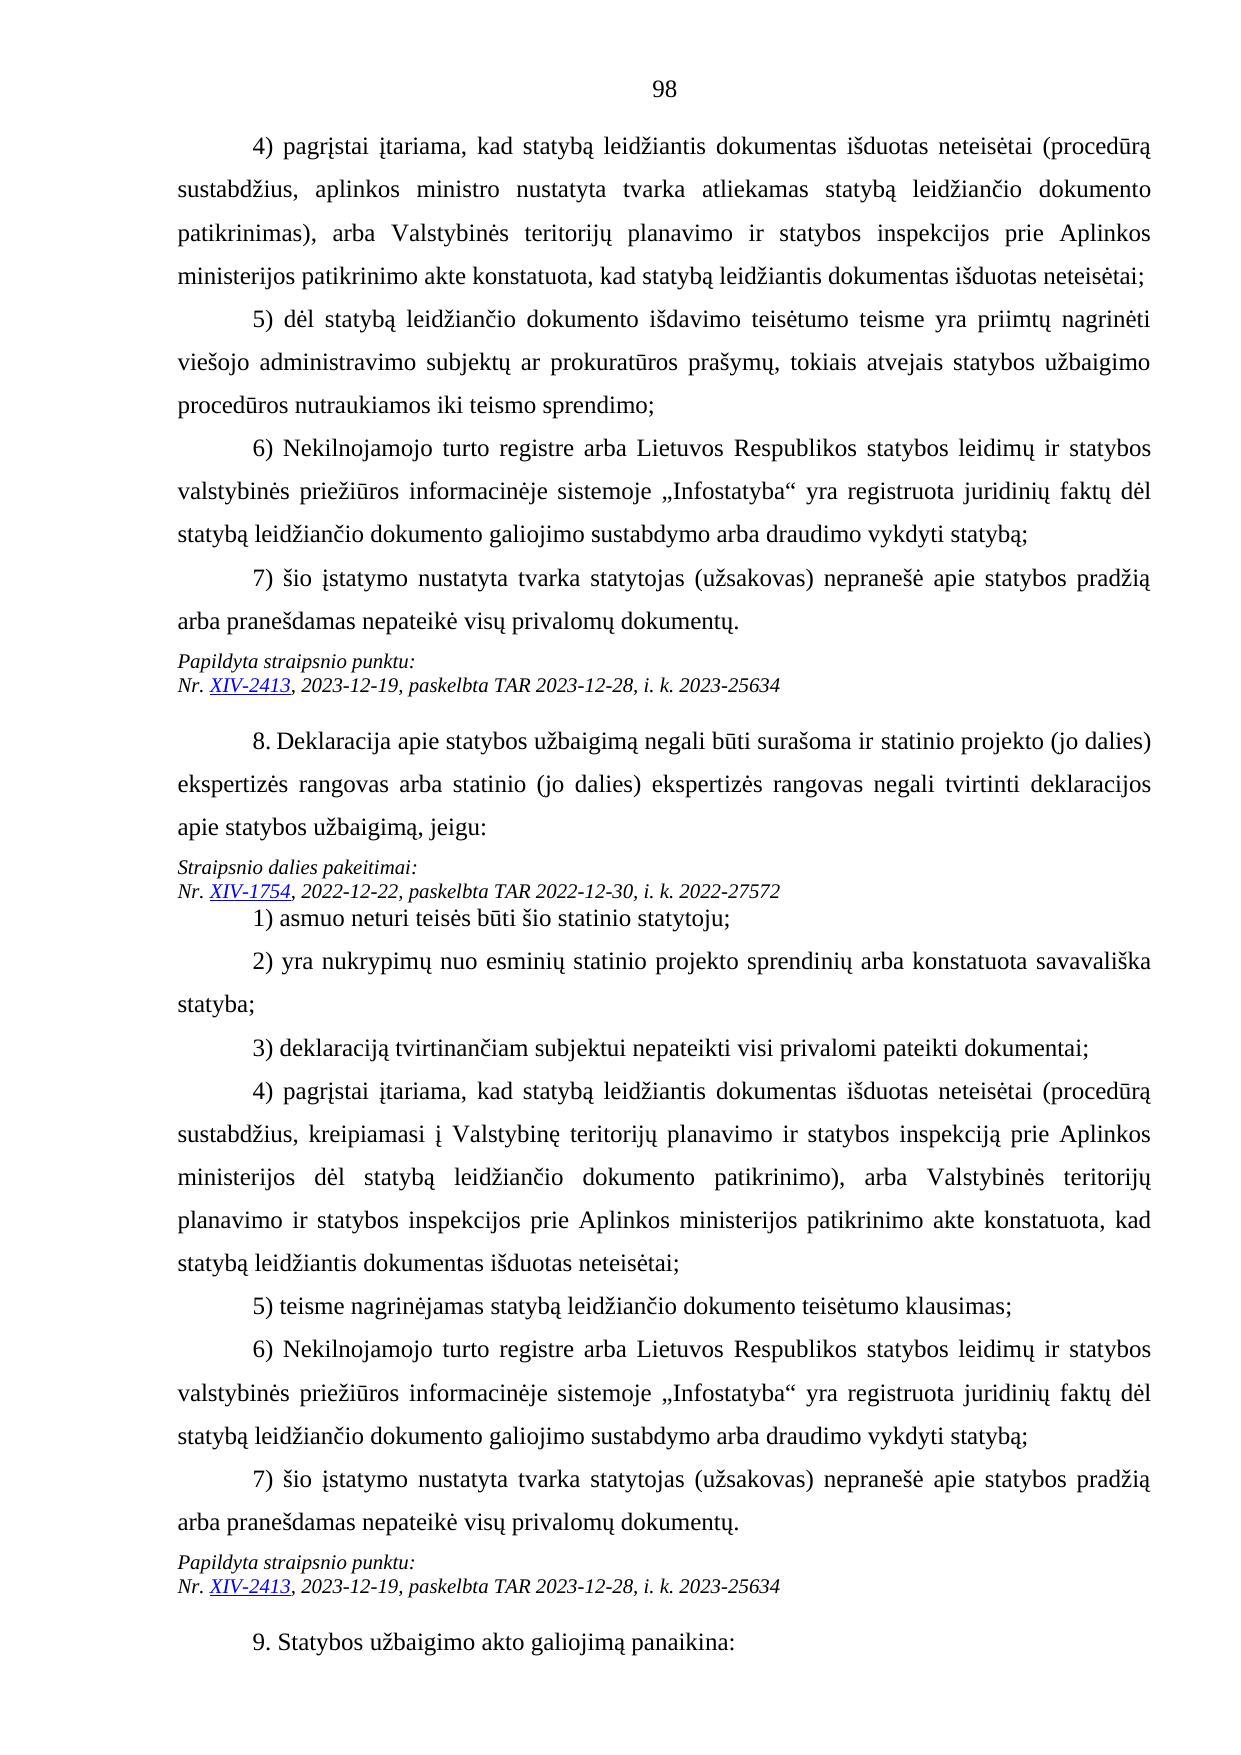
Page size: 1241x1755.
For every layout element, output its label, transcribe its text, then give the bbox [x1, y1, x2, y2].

text 7) šio įstatymo nustatyta tvarka statytojas (užsakovas) nepranešė apie statybos pradžią arba pranešdamas nepateikė visų privalomų dokumentų. [177, 1464, 1152, 1536]
text 3) deklaraciją tvirtinančiam subjektui nepateikti visi privalomi pateikti dokumentai; [177, 1033, 1152, 1061]
text Nr. XIV-2413, 2023-12-19, paskelbta TAR 2023-12-28, i. k. 2023-25634 [177, 673, 1152, 697]
text 8. Deklaracija apie statybos užbaigimą negali būti surašoma ir statinio projekto (jo dalies) ekspertizės rangovas arba statinio (jo dalies) ekspertizės rangovas negali tvirtinti deklaracijos apie statybos užbaigimą, jeigu: [177, 726, 1152, 841]
text 5) dėl statybą leidžiančio dokumento išdavimo teisėtumo teisme yra priimtų nagrinėti viešojo administravimo subjektų ar prokuratūros prašymų, tokiais atvejais statybos užbaigimo procedūros nutraukiamos iki teismo sprendimo; [177, 304, 1152, 419]
text 5) teisme nagrinėjamas statybą leidžiančio dokumento teisėtumo klausimas; [177, 1291, 1152, 1320]
text Papildyta straipsnio punktu: [177, 1550, 1152, 1574]
text Papildyta straipsnio punktu: [177, 649, 1152, 673]
text 4) pagrįstai įtariama, kad statybą leidžiantis dokumentas išduotas neteisėtai (procedūrą sustabdžius, kreipiamasi į Valstybinę teritorijų planavimo ir statybos inspekciją prie Aplinkos ministerijos dėl statybą leidžiančio dokumento patikrinimo), arba Valstybinės teritorijų planavimo ir statybos inspekcijos prie Aplinkos ministerijos patikrinimo akte konstatuota, kad statybą leidžiantis dokumentas išduotas neteisėtai; [177, 1076, 1152, 1277]
text Straipsnio dalies pakeitimai: [177, 855, 1152, 879]
text Nr. XIV-1754, 2022-12-22, paskelbta TAR 2022-12-30, i. k. 2022-27572 [177, 879, 1152, 903]
text 6) Nekilnojamojo turto registre arba Lietuvos Respublikos statybos leidimų ir statybos valstybinės priežiūros informacinėje sistemoje „Infostatyba“ yra registruota juridinių faktų dėl statybą leidžiančio dokumento galiojimo sustabdymo arba draudimo vykdyti statybą; [177, 433, 1152, 548]
text 1) asmuo neturi teisės būti šio statinio statytoju; [177, 903, 1152, 932]
text 6) Nekilnojamojo turto registre arba Lietuvos Respublikos statybos leidimų ir statybos valstybinės priežiūros informacinėje sistemoje „Infostatyba“ yra registruota juridinių faktų dėl statybą leidžiančio dokumento galiojimo sustabdymo arba draudimo vykdyti statybą; [177, 1334, 1152, 1449]
text Nr. XIV-2413, 2023-12-19, paskelbta TAR 2023-12-28, i. k. 2023-25634 [177, 1574, 1152, 1598]
text 9. Statybos užbaigimo akto galiojimą panaikina: [177, 1627, 1152, 1656]
text 4) pagrįstai įtariama, kad statybą leidžiantis dokumentas išduotas neteisėtai (procedūrą sustabdžius, aplinkos ministro nustatyta tvarka atliekamas statybą leidžiančio dokumento patikrinimas), arba Valstybinės teritorijų planavimo ir statybos inspekcijos prie Aplinkos ministerijos patikrinimo akte konstatuota, kad statybą leidžiantis dokumentas išduotas neteisėtai; [177, 131, 1152, 289]
text 2) yra nukrypimų nuo esminių statinio projekto sprendinių arba konstatuota savavališka statyba; [177, 946, 1152, 1018]
text 7) šio įstatymo nustatyta tvarka statytojas (užsakovas) nepranešė apie statybos pradžią arba pranešdamas nepateikė visų privalomų dokumentų. [177, 563, 1152, 634]
